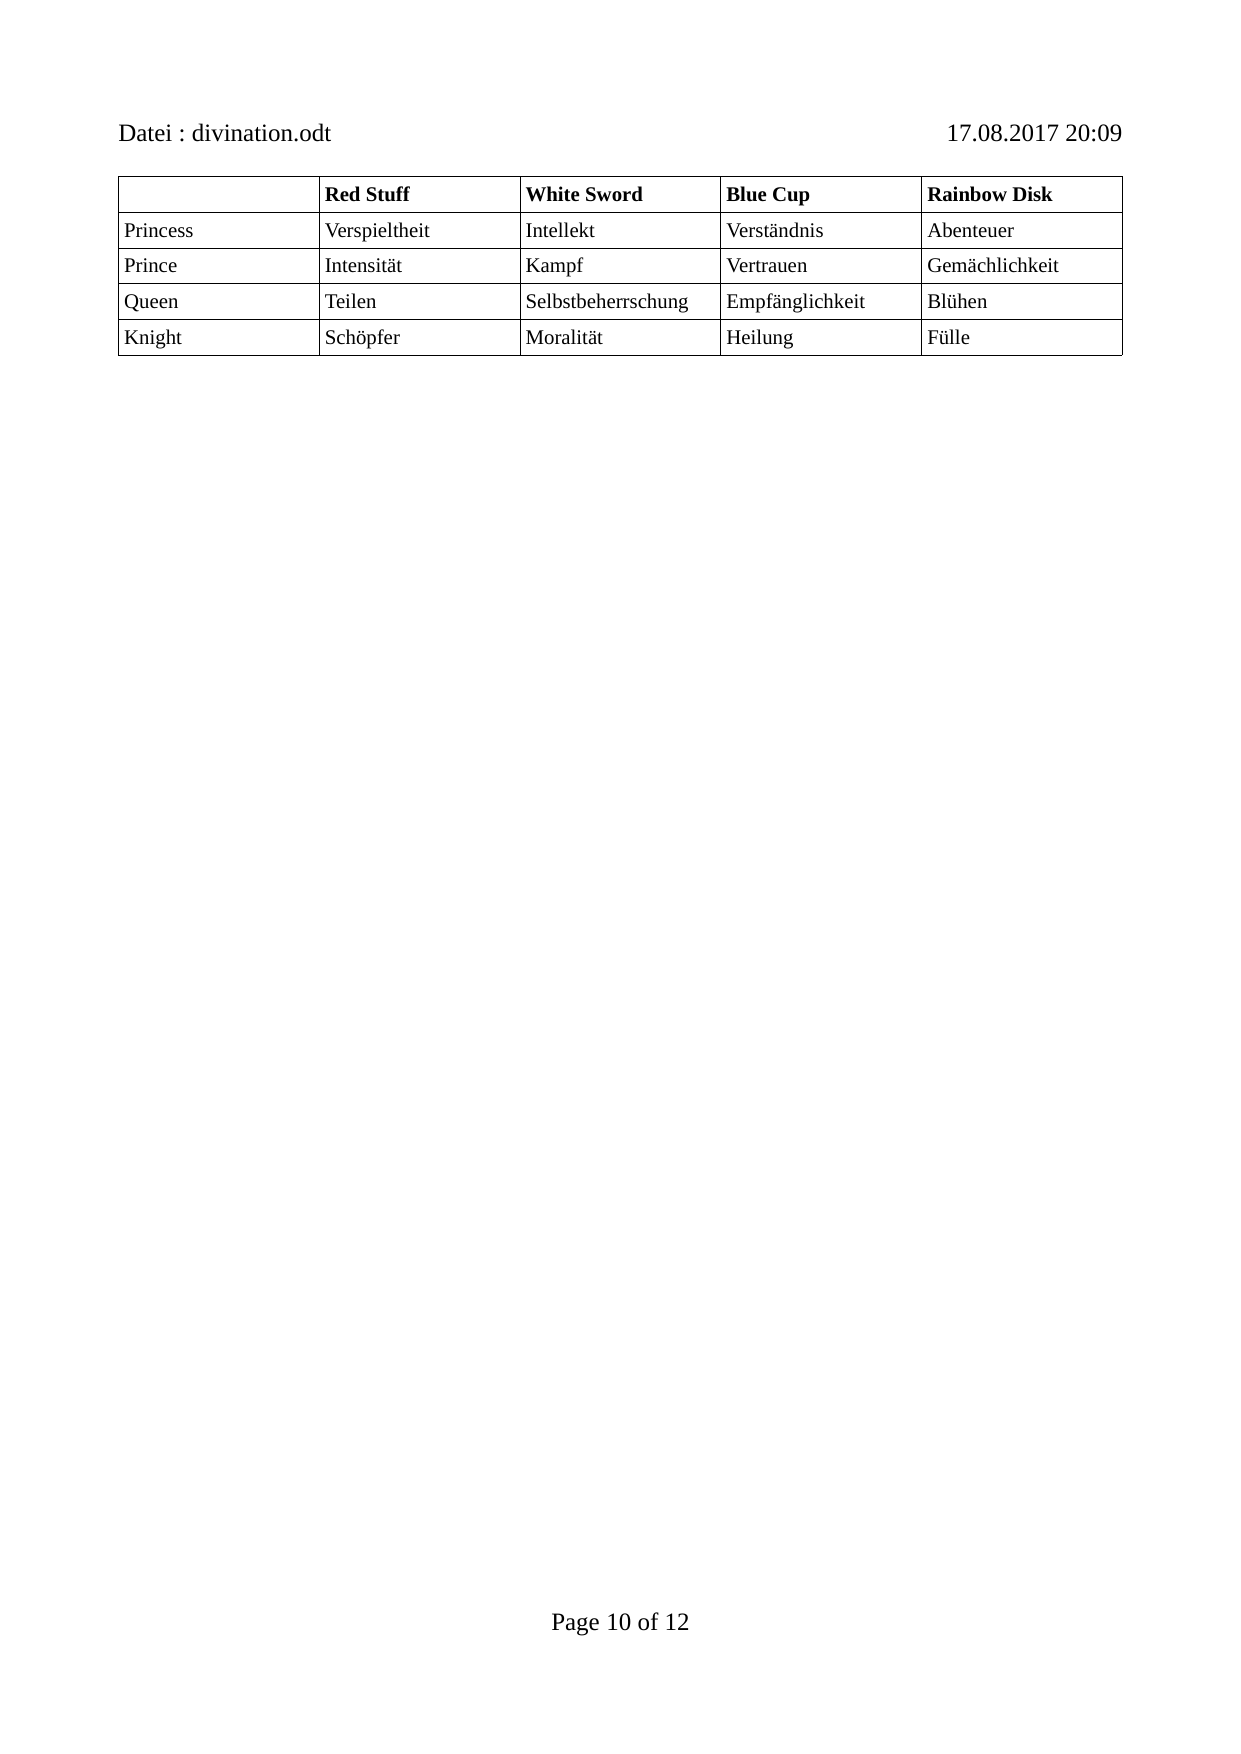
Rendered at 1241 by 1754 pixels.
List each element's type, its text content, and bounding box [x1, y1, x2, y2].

table_cell Prince [119, 249, 319, 283]
table_cell Kampf [521, 249, 720, 283]
table_cell Gemächlichkeit [922, 249, 1122, 283]
table_cell Teilen [320, 284, 520, 319]
table_cell Selbstbeherrschung [521, 284, 720, 319]
table_cell Abenteuer [922, 213, 1122, 248]
table_cell Queen [119, 284, 319, 319]
table_cell Vertrauen [721, 249, 921, 283]
table_cell Heilung [721, 320, 921, 354]
table_header Blue Cup [721, 177, 921, 212]
table_cell Verständnis [721, 213, 921, 248]
table_cell Blühen [922, 284, 1122, 319]
table_header Red Stuff [320, 177, 520, 212]
table_cell Knight [119, 320, 319, 354]
table_cell Princess [119, 213, 319, 248]
table_header White Sword [521, 177, 720, 212]
table_header Rainbow Disk [922, 177, 1122, 212]
table_cell Verspieltheit [320, 213, 520, 248]
table_cell Intellekt [521, 213, 720, 248]
table_cell Moralität [521, 320, 720, 354]
table_cell Intensität [320, 249, 520, 283]
table_header [119, 177, 319, 212]
table_cell Empfänglichkeit [721, 284, 921, 319]
table_cell Schöpfer [320, 320, 520, 354]
table_cell Fülle [922, 320, 1122, 354]
